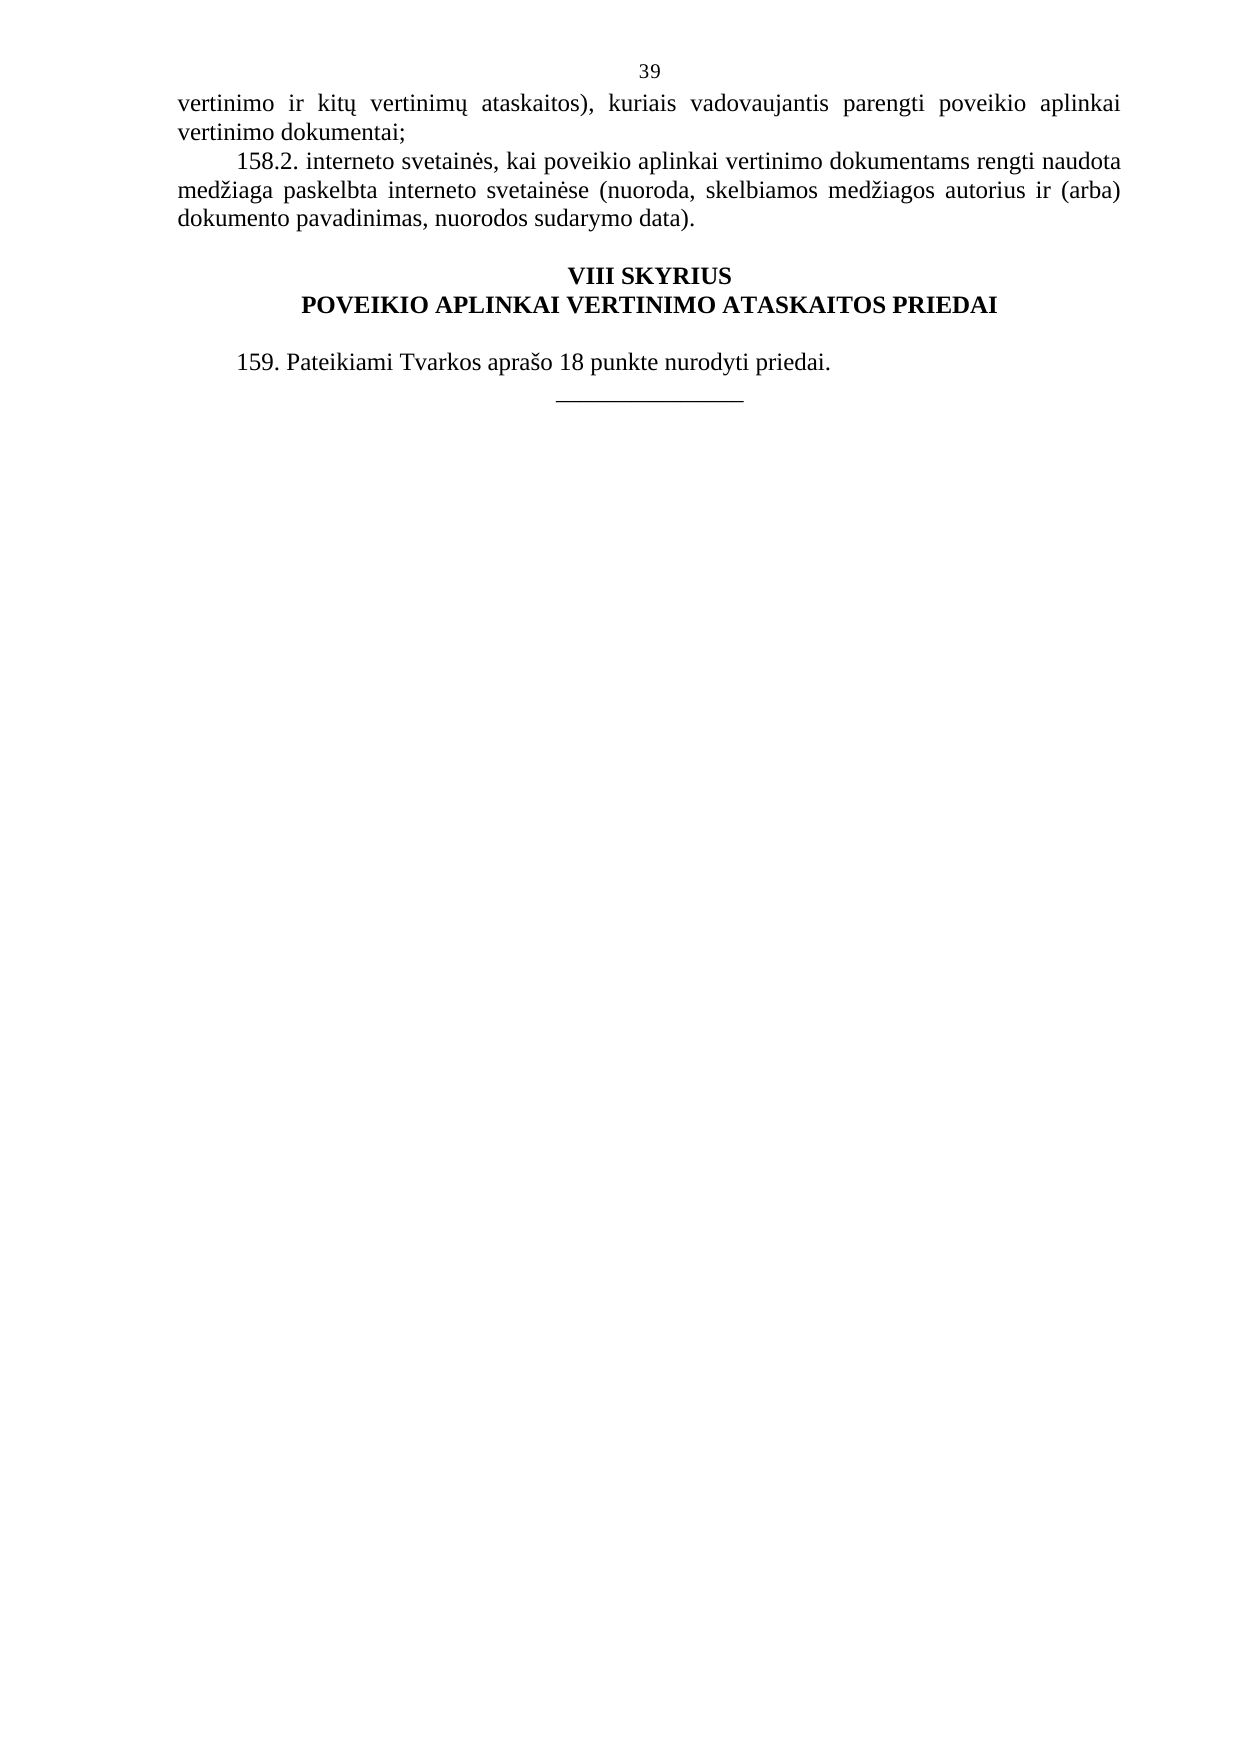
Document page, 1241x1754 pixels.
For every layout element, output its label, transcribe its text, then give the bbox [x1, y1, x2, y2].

text vertinimo ir kitų vertinimų ataskaitos), kuriais vadovaujantis parengti poveikio aplinkai vertinimo dokumentai; [177, 88, 1122, 146]
text 159. Pateikiami Tvarkos aprašo 18 punkte nurodyti priedai. [177, 347, 1122, 376]
text 158.2. interneto svetainės, kai poveikio aplinkai vertinimo dokumentams rengti naudota medžiaga paskelbta interneto svetainėse (nuoroda, skelbiamos medžiagos autorius ir (arba) dokumento pavadinimas, nuorodos sudarymo data). [177, 146, 1122, 232]
text POVEIKIO APLINKAI VERTINIMO ATASKAITOS PRIEDAI [177, 290, 1122, 318]
text _______________ [177, 376, 1122, 405]
text VIII SKYRIUS [177, 261, 1122, 290]
